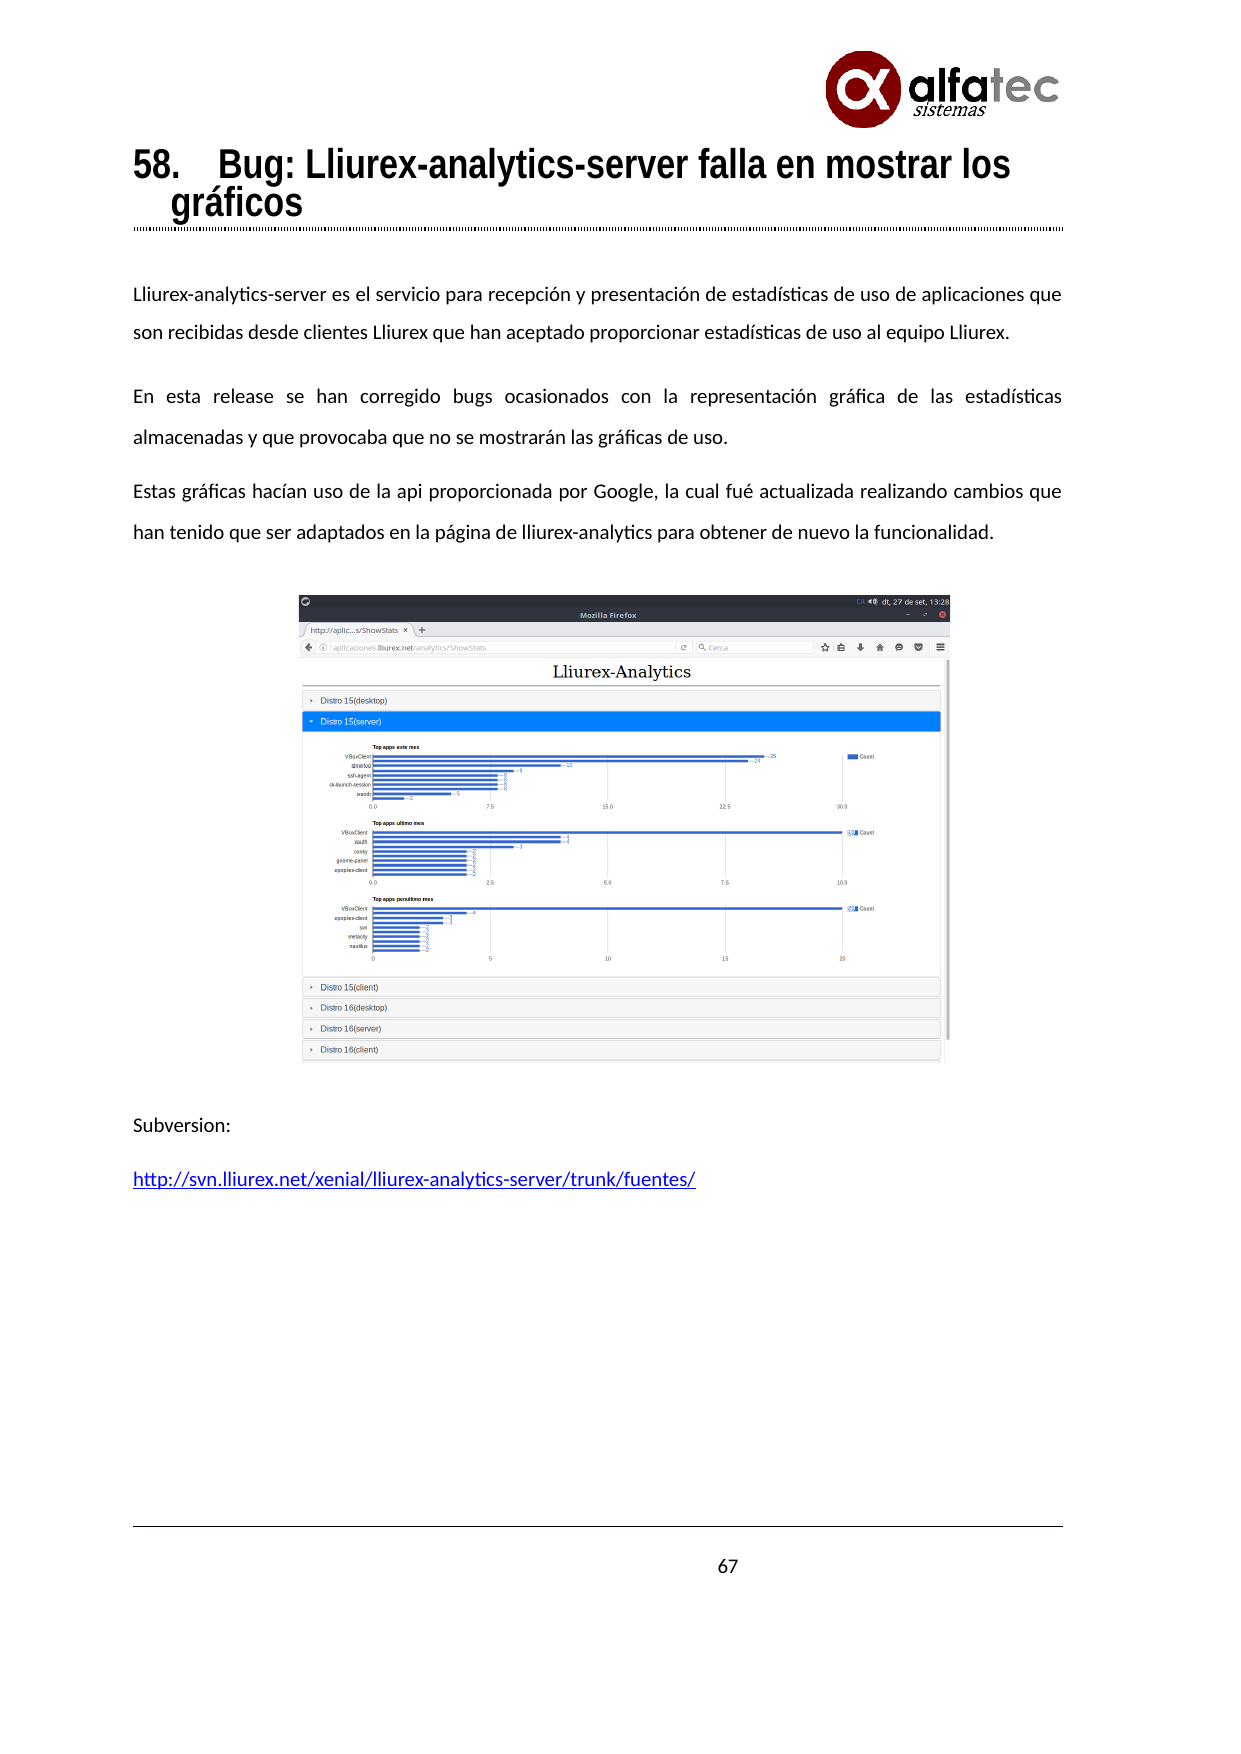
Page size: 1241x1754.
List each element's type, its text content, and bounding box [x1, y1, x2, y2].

text http://svn.lliurex.net/xenial/lliurex-analytics-server/trunk/fuentes/ [133, 1153, 1063, 1194]
picture [825, 51, 1061, 128]
text Subversion: [133, 1099, 1063, 1140]
subtitle Bug: Lliurex-analytics-server falla en mostrar los gráficos [133, 148, 1063, 231]
text Lliurex-analytics-server es el servicio para recepción y presentación de estadísticas de uso de aplicaciones que son recibidas desde clientes Lliurex que han aceptado proporcionar estadísticas de uso al equipo Lliurex. [133, 281, 1063, 345]
text En esta release se han corregido bugs ocasionados con la representación gráfica de las estadísticas almacenadas y que provocaba que no se mostrarán las gráficas de uso. [133, 370, 1063, 453]
text Estas gráficas hacían uso de la api proporcionada por Google, la cual fué actualizada realizando cambios que han tenido que ser adaptados en la página de lliurex-analytics para obtener de nuevo la funcionalidad. [133, 465, 1063, 548]
picture [298, 595, 951, 1063]
